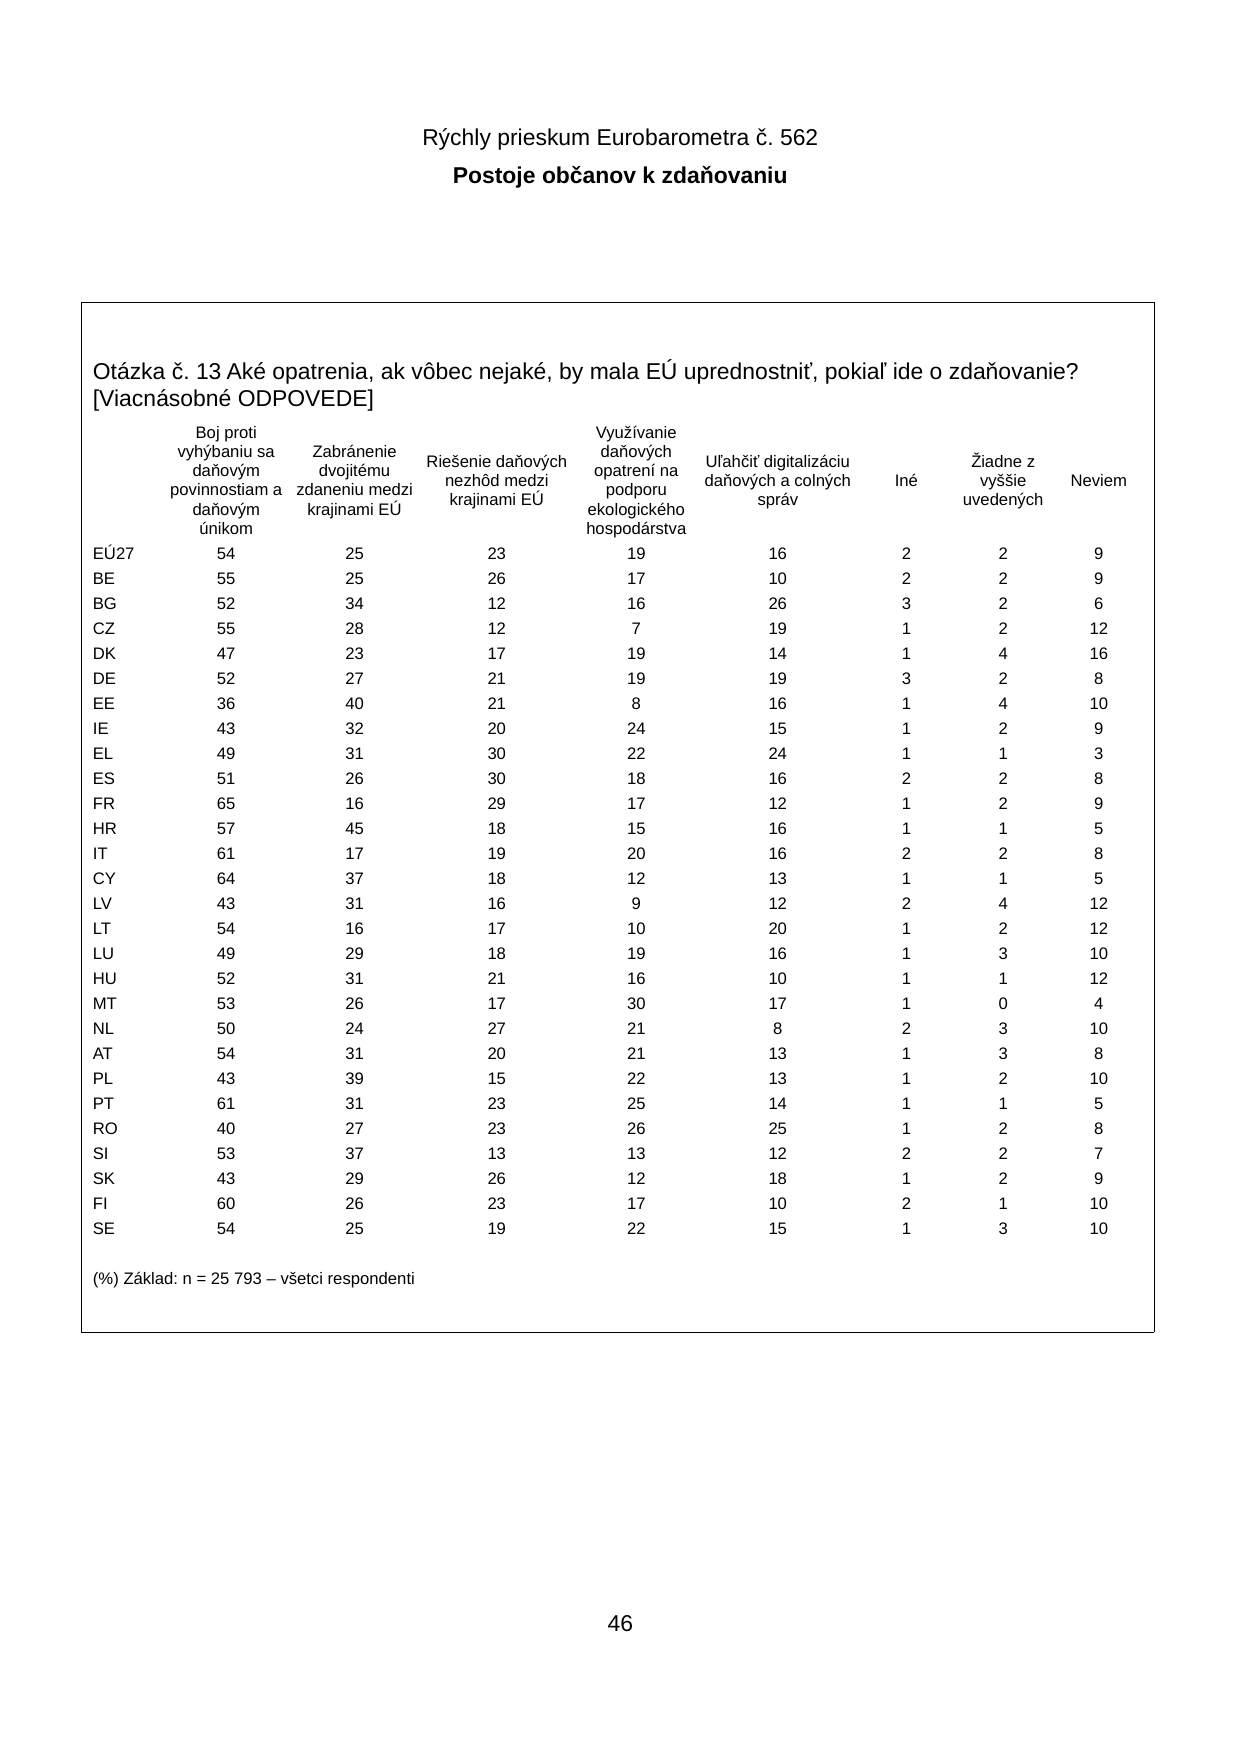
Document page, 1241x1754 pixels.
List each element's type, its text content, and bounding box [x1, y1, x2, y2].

table_cell 60 [161, 1191, 291, 1216]
table_cell EÚ27 [90, 541, 161, 566]
table_cell 31 [291, 966, 417, 991]
table_cell 16 [291, 791, 417, 816]
table_cell 12 [1052, 891, 1145, 916]
table_cell 23 [418, 1116, 576, 1141]
table_cell Využívanie daňových opatrení na podporu ekologického hospodárstva [576, 420, 696, 541]
table_cell 43 [161, 1166, 291, 1191]
table_cell 43 [161, 891, 291, 916]
table_cell 9 [1052, 566, 1145, 591]
table_cell 18 [418, 866, 576, 891]
table_cell 52 [161, 591, 291, 616]
table_cell 2 [954, 1141, 1052, 1166]
table_cell 1 [859, 1166, 954, 1191]
table_cell [1052, 1241, 1145, 1266]
table_cell [696, 1241, 858, 1266]
table_cell 20 [696, 916, 858, 941]
table_cell 31 [291, 741, 417, 766]
table_cell 2 [859, 1016, 954, 1041]
table_cell 24 [696, 741, 858, 766]
table_header Otázka č. 13 Aké opatrenia, ak vôbec nejaké, by mala EÚ uprednostniť, pokiaľ ide o zdaňovanie? [Viacnásobné ODPOVEDE] [90, 349, 1145, 420]
table_cell 1 [859, 691, 954, 716]
table_cell 23 [418, 1191, 576, 1216]
table_cell 21 [576, 1041, 696, 1066]
table_cell 30 [418, 741, 576, 766]
table_cell SK [90, 1166, 161, 1191]
table_cell 2 [954, 666, 1052, 691]
table_cell 49 [161, 741, 291, 766]
table_cell 12 [1052, 916, 1145, 941]
table_cell 1 [954, 1091, 1052, 1116]
table_cell [954, 1241, 1052, 1266]
table_cell 3 [954, 941, 1052, 966]
table_cell 15 [696, 1216, 858, 1241]
table_cell HU [90, 966, 161, 991]
table_cell 26 [418, 1166, 576, 1191]
table_cell 9 [576, 891, 696, 916]
table_cell 12 [1052, 616, 1145, 641]
table_cell 17 [418, 641, 576, 666]
table_cell 28 [291, 616, 417, 641]
table_cell 10 [696, 566, 858, 591]
table_cell 2 [859, 766, 954, 791]
table_cell 34 [291, 591, 417, 616]
table_cell 9 [1052, 1166, 1145, 1191]
table_cell 26 [696, 591, 858, 616]
table_cell 25 [291, 1216, 417, 1241]
table_cell 30 [418, 766, 576, 791]
table_cell 2 [954, 541, 1052, 566]
table_cell 3 [859, 666, 954, 691]
table_cell 2 [859, 566, 954, 591]
table_cell 29 [291, 1166, 417, 1191]
table_cell 40 [291, 691, 417, 716]
table_cell 1 [954, 966, 1052, 991]
table_cell 20 [418, 1041, 576, 1066]
table_cell EE [90, 691, 161, 716]
table_cell 2 [954, 1066, 1052, 1091]
table_cell 12 [418, 591, 576, 616]
table_cell [90, 420, 161, 541]
table_cell 5 [1052, 1091, 1145, 1116]
table_cell 25 [696, 1116, 858, 1141]
table_cell 26 [291, 766, 417, 791]
table_cell 55 [161, 566, 291, 591]
table_cell 23 [418, 1091, 576, 1116]
table_cell 19 [576, 941, 696, 966]
table_cell 24 [291, 1016, 417, 1041]
table_cell 6 [1052, 591, 1145, 616]
table_cell 19 [576, 641, 696, 666]
table_cell (%) Základ: n = 25 793 – všetci respondenti [90, 1266, 1145, 1291]
table_cell 37 [291, 866, 417, 891]
table_cell 54 [161, 541, 291, 566]
table_cell PT [90, 1091, 161, 1116]
table_cell [859, 1241, 954, 1266]
table_cell 61 [161, 841, 291, 866]
table_cell DE [90, 666, 161, 691]
table_cell 1 [859, 791, 954, 816]
table_cell 8 [1052, 666, 1145, 691]
table_cell 20 [576, 841, 696, 866]
table_cell 2 [859, 541, 954, 566]
table_cell 17 [576, 566, 696, 591]
table_cell RO [90, 1116, 161, 1141]
table_cell 13 [696, 1066, 858, 1091]
table_cell 15 [418, 1066, 576, 1091]
table_cell 18 [576, 766, 696, 791]
table_cell 37 [291, 1141, 417, 1166]
table_cell 10 [1052, 1191, 1145, 1216]
table_cell 16 [1052, 641, 1145, 666]
table_cell 10 [1052, 1216, 1145, 1241]
table_cell BG [90, 591, 161, 616]
table_cell AT [90, 1041, 161, 1066]
table_cell 19 [576, 666, 696, 691]
table_cell 27 [291, 1116, 417, 1141]
table_cell 17 [576, 1191, 696, 1216]
table_cell 54 [161, 1216, 291, 1241]
table_cell 2 [954, 1116, 1052, 1141]
table_cell FR [90, 791, 161, 816]
table_cell [161, 1241, 291, 1266]
table_cell 52 [161, 666, 291, 691]
table_cell ES [90, 766, 161, 791]
table_cell LU [90, 941, 161, 966]
table_cell 25 [291, 566, 417, 591]
table_cell 40 [161, 1116, 291, 1141]
table_cell Žiadne z vyššie uvedených [954, 420, 1052, 541]
table_cell [576, 1241, 696, 1266]
table_cell 52 [161, 966, 291, 991]
table_cell 26 [576, 1116, 696, 1141]
table_cell Neviem [1052, 420, 1145, 541]
table_cell 2 [954, 716, 1052, 741]
table_cell 55 [161, 616, 291, 641]
table_cell Boj proti vyhýbaniu sa daňovým povinnostiam a daňovým únikom [161, 420, 291, 541]
table_cell 16 [696, 541, 858, 566]
table_cell 21 [418, 666, 576, 691]
table_cell 2 [954, 1166, 1052, 1191]
table_cell 16 [696, 841, 858, 866]
table_cell 19 [696, 616, 858, 641]
table_cell 53 [161, 1141, 291, 1166]
table_cell 8 [576, 691, 696, 716]
table_cell 10 [1052, 941, 1145, 966]
table_cell SI [90, 1141, 161, 1166]
table_cell 31 [291, 891, 417, 916]
table_cell 54 [161, 1041, 291, 1066]
table_cell 17 [418, 916, 576, 941]
table_cell 16 [418, 891, 576, 916]
table_cell 1 [859, 1066, 954, 1091]
table_cell 10 [1052, 1066, 1145, 1091]
table_cell [291, 1241, 417, 1266]
table_cell IE [90, 716, 161, 741]
table_cell 3 [859, 591, 954, 616]
table_cell 65 [161, 791, 291, 816]
table_cell 8 [1052, 766, 1145, 791]
table_cell 16 [576, 966, 696, 991]
table_cell 64 [161, 866, 291, 891]
table_cell 13 [576, 1141, 696, 1166]
table_cell 9 [1052, 791, 1145, 816]
table_cell 19 [418, 1216, 576, 1241]
table_cell 0 [954, 991, 1052, 1016]
table_cell 1 [859, 916, 954, 941]
table_cell 1 [859, 941, 954, 966]
table_cell 4 [954, 641, 1052, 666]
table_cell 15 [696, 716, 858, 741]
table_cell 2 [859, 891, 954, 916]
table_cell 5 [1052, 816, 1145, 841]
table_cell 26 [291, 991, 417, 1016]
table_cell 8 [1052, 1116, 1145, 1141]
table_cell 4 [1052, 991, 1145, 1016]
table_cell 17 [418, 991, 576, 1016]
table_cell 2 [859, 1191, 954, 1216]
table_cell 25 [291, 541, 417, 566]
table_cell 7 [1052, 1141, 1145, 1166]
table_cell EL [90, 741, 161, 766]
table_cell 23 [291, 641, 417, 666]
table_cell 3 [954, 1041, 1052, 1066]
table_cell 13 [418, 1141, 576, 1166]
table_cell 12 [418, 616, 576, 641]
table_cell 18 [418, 816, 576, 841]
table_cell 2 [954, 916, 1052, 941]
table_cell 12 [696, 891, 858, 916]
table_cell 20 [418, 716, 576, 741]
table_cell 16 [696, 941, 858, 966]
table_cell [418, 1241, 576, 1266]
table_cell 14 [696, 641, 858, 666]
table_cell 9 [1052, 541, 1145, 566]
table_cell HR [90, 816, 161, 841]
table_cell 21 [418, 691, 576, 716]
table_cell 54 [161, 916, 291, 941]
table_cell 32 [291, 716, 417, 741]
table_cell SE [90, 1216, 161, 1241]
table_cell 3 [954, 1016, 1052, 1041]
table_cell 17 [696, 991, 858, 1016]
table_cell 1 [859, 966, 954, 991]
table_cell PL [90, 1066, 161, 1091]
table_cell 10 [696, 1191, 858, 1216]
table_cell 8 [1052, 841, 1145, 866]
table_cell 2 [954, 591, 1052, 616]
table_cell 1 [954, 1191, 1052, 1216]
table_cell 10 [1052, 1016, 1145, 1041]
table_cell 27 [291, 666, 417, 691]
table_cell 31 [291, 1041, 417, 1066]
table_cell 39 [291, 1066, 417, 1091]
table_cell 30 [576, 991, 696, 1016]
table_cell 1 [859, 1216, 954, 1241]
table_cell 1 [859, 1116, 954, 1141]
table_cell 12 [1052, 966, 1145, 991]
table_cell 1 [954, 816, 1052, 841]
table_cell FI [90, 1191, 161, 1216]
table_cell Riešenie daňových nezhôd medzi krajinami EÚ [418, 420, 576, 541]
table_cell 16 [696, 816, 858, 841]
table_cell 18 [418, 941, 576, 966]
table_cell 1 [859, 1041, 954, 1066]
table_cell 26 [418, 566, 576, 591]
table_cell 8 [1052, 1041, 1145, 1066]
table_cell 21 [418, 966, 576, 991]
table_cell 16 [291, 916, 417, 941]
table_cell 61 [161, 1091, 291, 1116]
table_cell 43 [161, 716, 291, 741]
table_cell IT [90, 841, 161, 866]
table_cell 7 [576, 616, 696, 641]
table_cell 16 [576, 591, 696, 616]
table_cell 29 [291, 941, 417, 966]
table_cell NL [90, 1016, 161, 1041]
table_cell 16 [696, 766, 858, 791]
table_cell MT [90, 991, 161, 1016]
table_cell 8 [696, 1016, 858, 1041]
table_cell 2 [954, 566, 1052, 591]
table_cell 10 [576, 916, 696, 941]
table_cell 1 [859, 716, 954, 741]
table_cell 18 [696, 1166, 858, 1191]
table_cell 19 [576, 541, 696, 566]
table_cell 23 [418, 541, 576, 566]
table_cell 5 [1052, 866, 1145, 891]
table_cell 13 [696, 866, 858, 891]
table_cell 12 [576, 866, 696, 891]
table_cell 4 [954, 691, 1052, 716]
table_cell 10 [1052, 691, 1145, 716]
table_cell 49 [161, 941, 291, 966]
table_cell 1 [954, 741, 1052, 766]
table_cell 43 [161, 1066, 291, 1091]
table_cell 27 [418, 1016, 576, 1041]
table_cell 1 [859, 991, 954, 1016]
table_cell DK [90, 641, 161, 666]
table_cell 10 [696, 966, 858, 991]
table_cell 3 [1052, 741, 1145, 766]
table_cell 26 [291, 1191, 417, 1216]
table_cell 12 [576, 1166, 696, 1191]
table_cell 14 [696, 1091, 858, 1116]
table_cell 22 [576, 741, 696, 766]
table_cell 1 [859, 641, 954, 666]
table_cell 2 [859, 1141, 954, 1166]
table_cell 2 [859, 841, 954, 866]
table_cell 1 [954, 866, 1052, 891]
table_cell 25 [576, 1091, 696, 1116]
table_cell 9 [1052, 716, 1145, 741]
table_cell [90, 1241, 161, 1266]
table_cell 12 [696, 1141, 858, 1166]
table_cell 12 [696, 791, 858, 816]
table_cell 53 [161, 991, 291, 1016]
table_cell 24 [576, 716, 696, 741]
table_cell Uľahčiť digitalizáciu daňových a colných správ [696, 420, 858, 541]
table_cell 16 [696, 691, 858, 716]
table_cell 31 [291, 1091, 417, 1116]
table_cell 4 [954, 891, 1052, 916]
table_cell 19 [418, 841, 576, 866]
table_cell 15 [576, 816, 696, 841]
table_cell 17 [576, 791, 696, 816]
table_cell 2 [954, 791, 1052, 816]
table_cell CY [90, 866, 161, 891]
table_cell 45 [291, 816, 417, 841]
table_cell LT [90, 916, 161, 941]
table_cell 3 [954, 1216, 1052, 1241]
table_cell 1 [859, 866, 954, 891]
table_cell 2 [954, 766, 1052, 791]
table_cell 17 [291, 841, 417, 866]
table_cell 22 [576, 1066, 696, 1091]
table_cell LV [90, 891, 161, 916]
table_cell 1 [859, 616, 954, 641]
table_cell 57 [161, 816, 291, 841]
table_cell CZ [90, 616, 161, 641]
table_cell 19 [696, 666, 858, 691]
table_cell 47 [161, 641, 291, 666]
table_cell 2 [954, 841, 1052, 866]
table_cell 1 [859, 1091, 954, 1116]
table_cell 29 [418, 791, 576, 816]
table_cell BE [90, 566, 161, 591]
table_cell 13 [696, 1041, 858, 1066]
table_cell Zabránenie dvojitému zdaneniu medzi krajinami EÚ [291, 420, 417, 541]
table_cell 22 [576, 1216, 696, 1241]
table_cell 21 [576, 1016, 696, 1041]
table_cell 50 [161, 1016, 291, 1041]
table_cell 36 [161, 691, 291, 716]
table_cell 51 [161, 766, 291, 791]
table_cell 1 [859, 816, 954, 841]
table_cell 1 [859, 741, 954, 766]
table_cell Iné [859, 420, 954, 541]
table_cell 2 [954, 616, 1052, 641]
